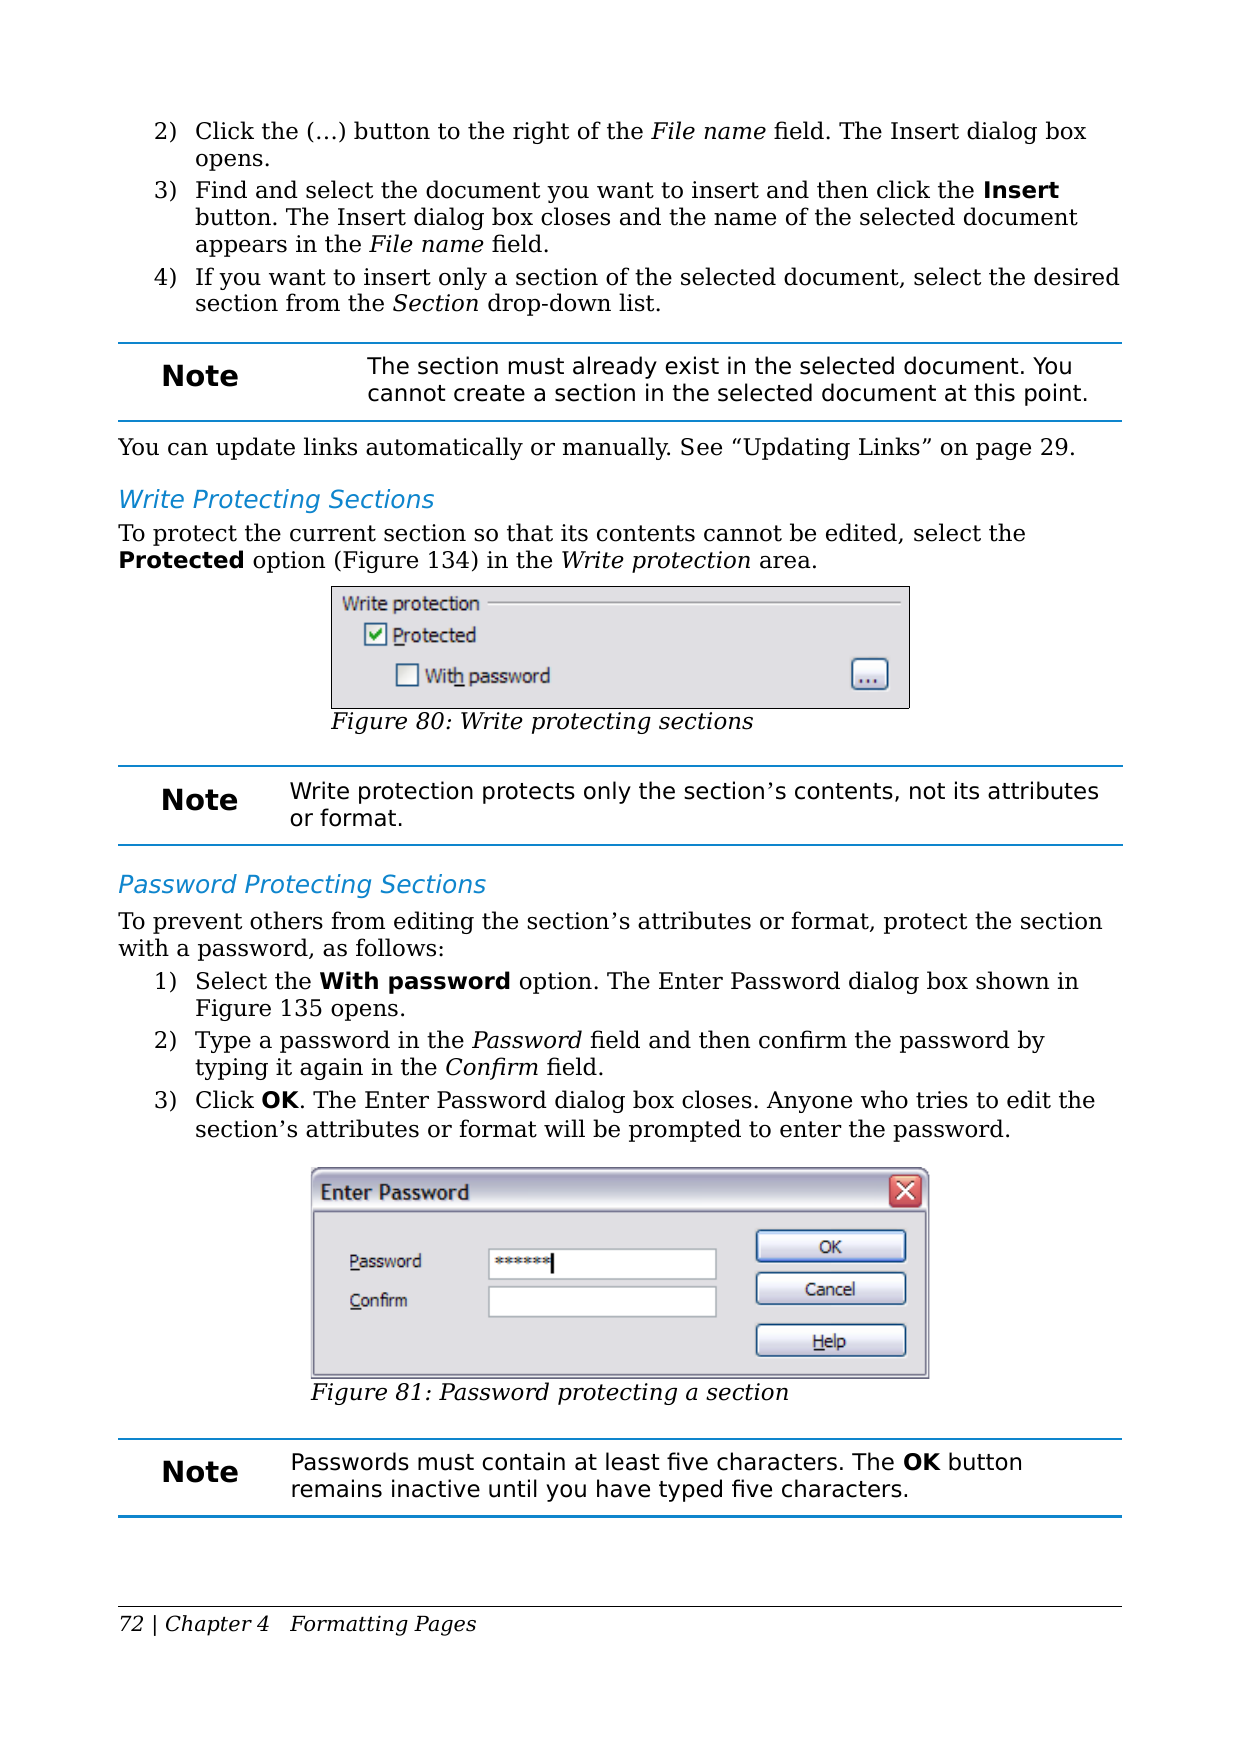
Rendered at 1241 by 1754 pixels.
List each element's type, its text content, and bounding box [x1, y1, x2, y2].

table_header Note [118, 1440, 281, 1515]
table_header Note [118, 767, 281, 844]
table_header The section must already exist in the selected document. You cannot create a section in the selected document at this point. [281, 344, 1122, 419]
subtitle Write Protecting Sections [118, 485, 1122, 514]
subtitle Password Protecting Sections [118, 871, 1122, 900]
list Click OK. The Enter Password dialog box closes. Anyone who tries to edit the section’s attributes or format will be prompted to enter the password. [177, 1087, 1122, 1143]
list Type a password in the Password field and then confirm the password by typing it again in the Confirm field. [177, 1028, 1122, 1081]
list Find and select the document you want to insert and then click the Insert button. The Insert dialog box closes and the name of the selected document appears in the File name field. [177, 178, 1122, 258]
text Figure 80: Write protecting sections [331, 709, 909, 735]
picture [310, 1167, 930, 1379]
list Select the With password option. The Enter Password dialog box shown in Figure 135 opens. [177, 968, 1122, 1021]
picture [332, 587, 909, 708]
text Figure 81: Password protecting a section [311, 1379, 929, 1405]
list To prevent others from editing the section’s attributes or format, protect the section with a password, as follows: [118, 906, 1122, 962]
list Click the (…) button to the right of the File name field. The Insert dialog box opens. [177, 118, 1122, 171]
table_header Passwords must contain at least five characters. The OK button remains inactive until you have typed five characters. [281, 1440, 1122, 1515]
text You can update links automatically or manually. See “Updating Links” on page 121. [118, 434, 1122, 461]
list If you want to insert only a section of the selected document, select the desired section from the Section drop-down list. [177, 264, 1122, 317]
text To protect the current section so that its contents cannot be edited, select the Protected option (Figure 134) in the Write protection area. [118, 521, 1122, 574]
table_header Note [118, 344, 281, 419]
table_header Write protection protects only the section’s contents, not its attributes or format. [281, 767, 1123, 844]
